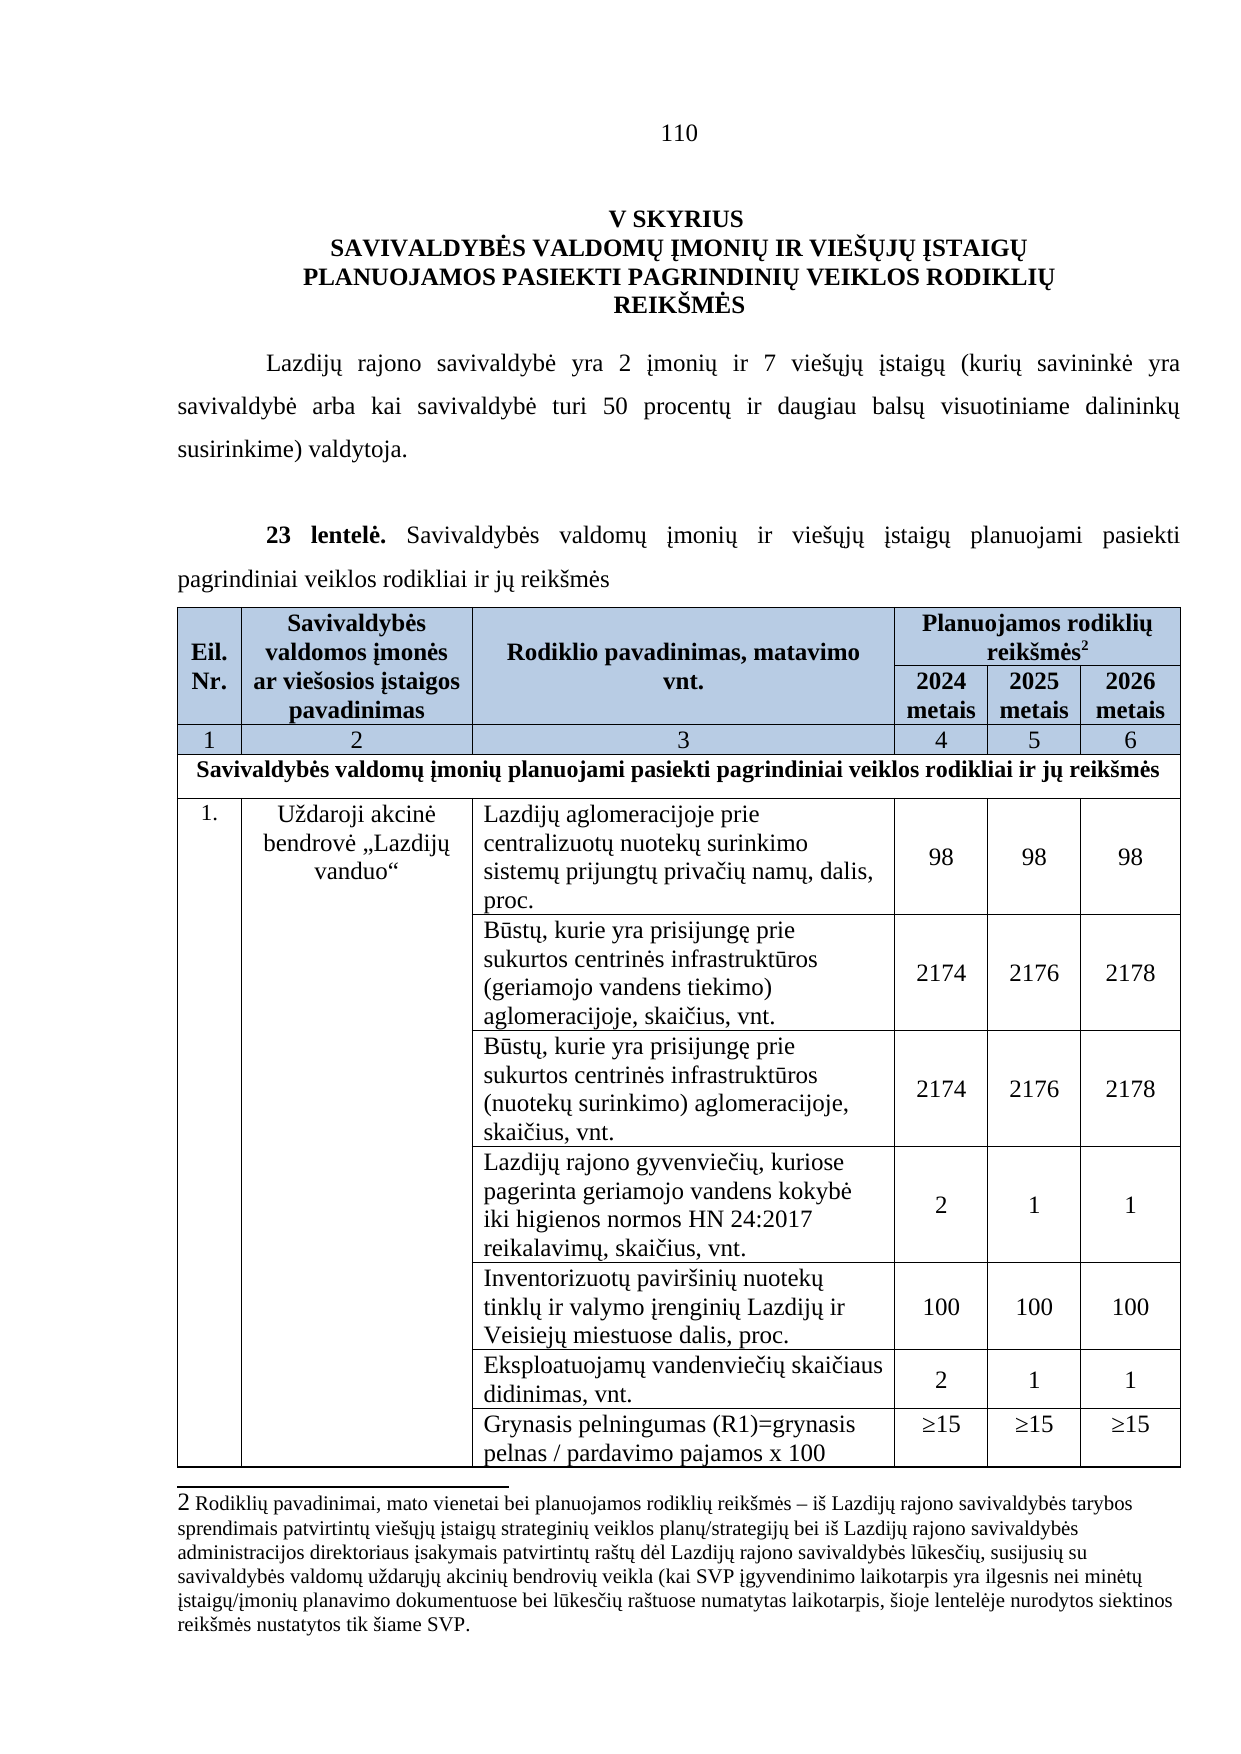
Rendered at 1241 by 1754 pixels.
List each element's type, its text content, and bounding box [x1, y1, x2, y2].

table_cell 100 [1081, 1263, 1180, 1349]
table_header Rodiklio pavadinimas, matavimo vnt. [473, 608, 894, 724]
table_cell 1 [1081, 1350, 1180, 1408]
table_cell 100 [988, 1263, 1080, 1349]
table_cell ≥15 [988, 1409, 1080, 1466]
table_cell 4 [895, 725, 987, 754]
text Lazdijų rajono savivaldybė yra 2 įmonių ir 7 viešųjų įstaigų (kurių savininkė yra savivaldybė arba kai savivaldybė turi 50 procentų ir daugiau balsų visuotiniame dalininkų susirinkime) valdytoja. [177, 348, 1181, 463]
table_cell 2178 [1081, 915, 1180, 1030]
table_cell 1 [988, 1147, 1080, 1262]
table_cell Uždaroji akcinė bendrovė „Lazdijų vanduo“ [242, 799, 472, 1466]
table_cell 1. [178, 799, 241, 1466]
table_cell 2025 metais [988, 666, 1080, 724]
table_cell 98 [895, 799, 987, 914]
table_cell 2174 [895, 1031, 987, 1146]
table_cell 2176 [988, 915, 1080, 1030]
table_cell Būstų, kurie yra prisijungę prie sukurtos centrinės infrastruktūros (nuotekų surinkimo) aglomeracijoje, skaičius, vnt. [473, 1031, 894, 1146]
table_cell 1 [988, 1350, 1080, 1408]
table_cell Inventorizuotų paviršinių nuotekų tinklų ir valymo įrenginių Lazdijų ir Veisiejų miestuose dalis, proc. [473, 1263, 894, 1349]
table_cell 2024 metais [895, 666, 987, 724]
table_cell 1 [1081, 1147, 1180, 1262]
text 23 lentelė. Savivaldybės valdomų įmonių ir viešųjų įstaigų planuojami pasiekti pagrindiniai veiklos rodikliai ir jų reikšmės [177, 521, 1181, 592]
table_header Savivaldybės valdomos įmonės ar viešosios įstaigos pavadinimas [242, 608, 472, 724]
table_cell 98 [988, 799, 1080, 914]
table_header Planuojamos rodiklių reikšmės [895, 608, 1180, 665]
table_cell 3 [473, 725, 894, 754]
table_cell 6 [1081, 725, 1180, 754]
table_cell 5 [988, 725, 1080, 754]
table_cell 100 [895, 1263, 987, 1349]
table_cell ≥15 [1081, 1409, 1180, 1466]
table_cell ≥15 [895, 1409, 987, 1466]
text SAVIVALDYBĖS VALDOMŲ ĮMONIŲ IR VIEŠŲJŲ ĮSTAIGŲ [177, 233, 1181, 262]
table_cell 2026 metais [1081, 666, 1180, 724]
text V SKYRIUS [177, 204, 1181, 233]
table_cell Lazdijų aglomeracijoje prie centralizuotų nuotekų surinkimo sistemų prijungtų privačių namų, dalis, proc. [473, 799, 894, 914]
text REIKŠMĖS [177, 291, 1181, 319]
table_cell 2 [242, 725, 472, 754]
table_cell 1 [178, 725, 241, 754]
table_cell Savivaldybės valdomų įmonių planuojami pasiekti pagrindiniai veiklos rodikliai ir jų reikšmės [178, 755, 1180, 798]
table_cell 2178 [1081, 1031, 1180, 1146]
table_cell Eksploatuojamų vandenviečių skaičiaus didinimas, vnt. [473, 1350, 894, 1408]
table_cell Lazdijų rajono gyvenviečių, kuriose pagerinta geriamojo vandens kokybė iki higienos normos HN 24:2017 reikalavimų, skaičius, vnt. [473, 1147, 894, 1262]
table_cell 98 [1081, 799, 1180, 914]
table_cell 2 [895, 1147, 987, 1262]
table_cell Būstų, kurie yra prisijungę prie sukurtos centrinės infrastruktūros (geriamojo vandens tiekimo) aglomeracijoje, skaičius, vnt. [473, 915, 894, 1030]
table_cell 2176 [988, 1031, 1080, 1146]
table_cell Grynasis pelningumas (R1)=grynasis pelnas / pardavimo pajamos x 100 [473, 1409, 894, 1466]
table_header Eil. Nr. [178, 608, 241, 724]
text PLANUOJAMOS PASIEKTI PAGRINDINIŲ VEIKLOS RODIKLIŲ [177, 262, 1181, 291]
table_cell 2174 [895, 915, 987, 1030]
table_cell 2 [895, 1350, 987, 1408]
